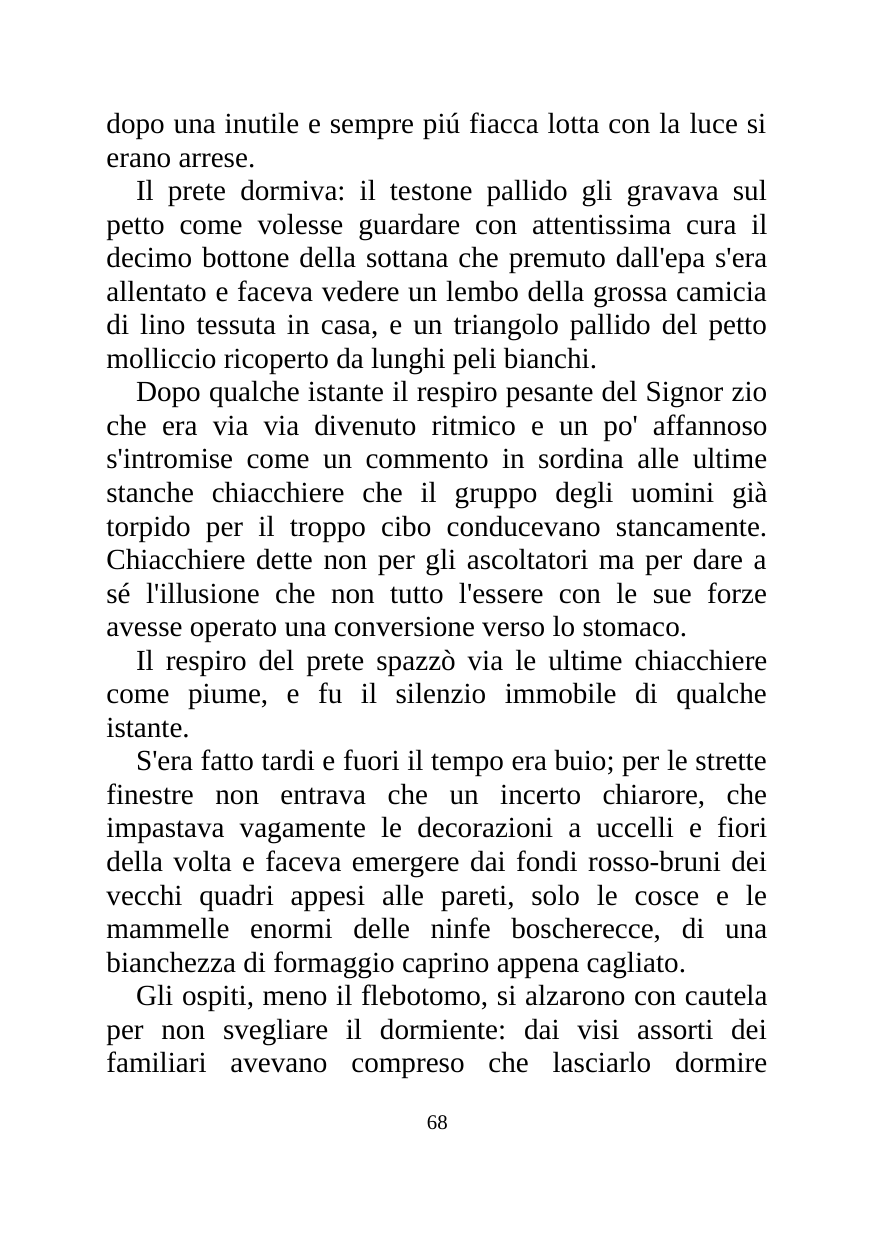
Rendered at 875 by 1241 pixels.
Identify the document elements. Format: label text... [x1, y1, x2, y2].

text Dopo qualche istante il respiro pesante del Signor zio che era via via divenuto ritmico e un po' affannoso s'intromise come un commento in sordina alle ultime stanche chiacchiere che il gruppo degli uomini già torpido per il troppo cibo conducevano stancamente. Chiacchiere dette non per gli ascoltatori ma per dare a sé l'illusione che non tutto l'essere con le sue forze avesse operato una conversione verso lo stomaco. [106, 374, 768, 643]
text dopo una inutile e sempre piú fiacca lotta con la luce si erano arrese. [106, 106, 768, 173]
text Il prete dormiva: il testone pallido gli gravava sul petto come volesse guardare con attentissima cura il decimo bottone della sottana che premuto dall'epa s'era allentato e faceva vedere un lembo della grossa camicia di lino tessuta in casa, e un triangolo pallido del petto molliccio ricoperto da lunghi peli bianchi. [106, 173, 768, 374]
text Il respiro del prete spazzò via le ultime chiacchiere come piume, e fu il silenzio immobile di qualche istante. [106, 643, 768, 743]
text S'era fatto tardi e fuori il tempo era buio; per le strette finestre non entrava che un incerto chiarore, che impastava vagamente le decorazioni a uccelli e fiori della volta e faceva emergere dai fondi rosso-bruni dei vecchi quadri appesi alle pareti, solo le cosce e le mammelle enormi delle ninfe boscherecce, di una bianchezza di formaggio caprino appena cagliato. [106, 743, 768, 978]
text Gli ospiti, meno il flebotomo, si alzarono con cautela per non svegliare il dormiente: dai visi assorti dei familiari avevano compreso che lasciarlo dormire [106, 978, 768, 1079]
